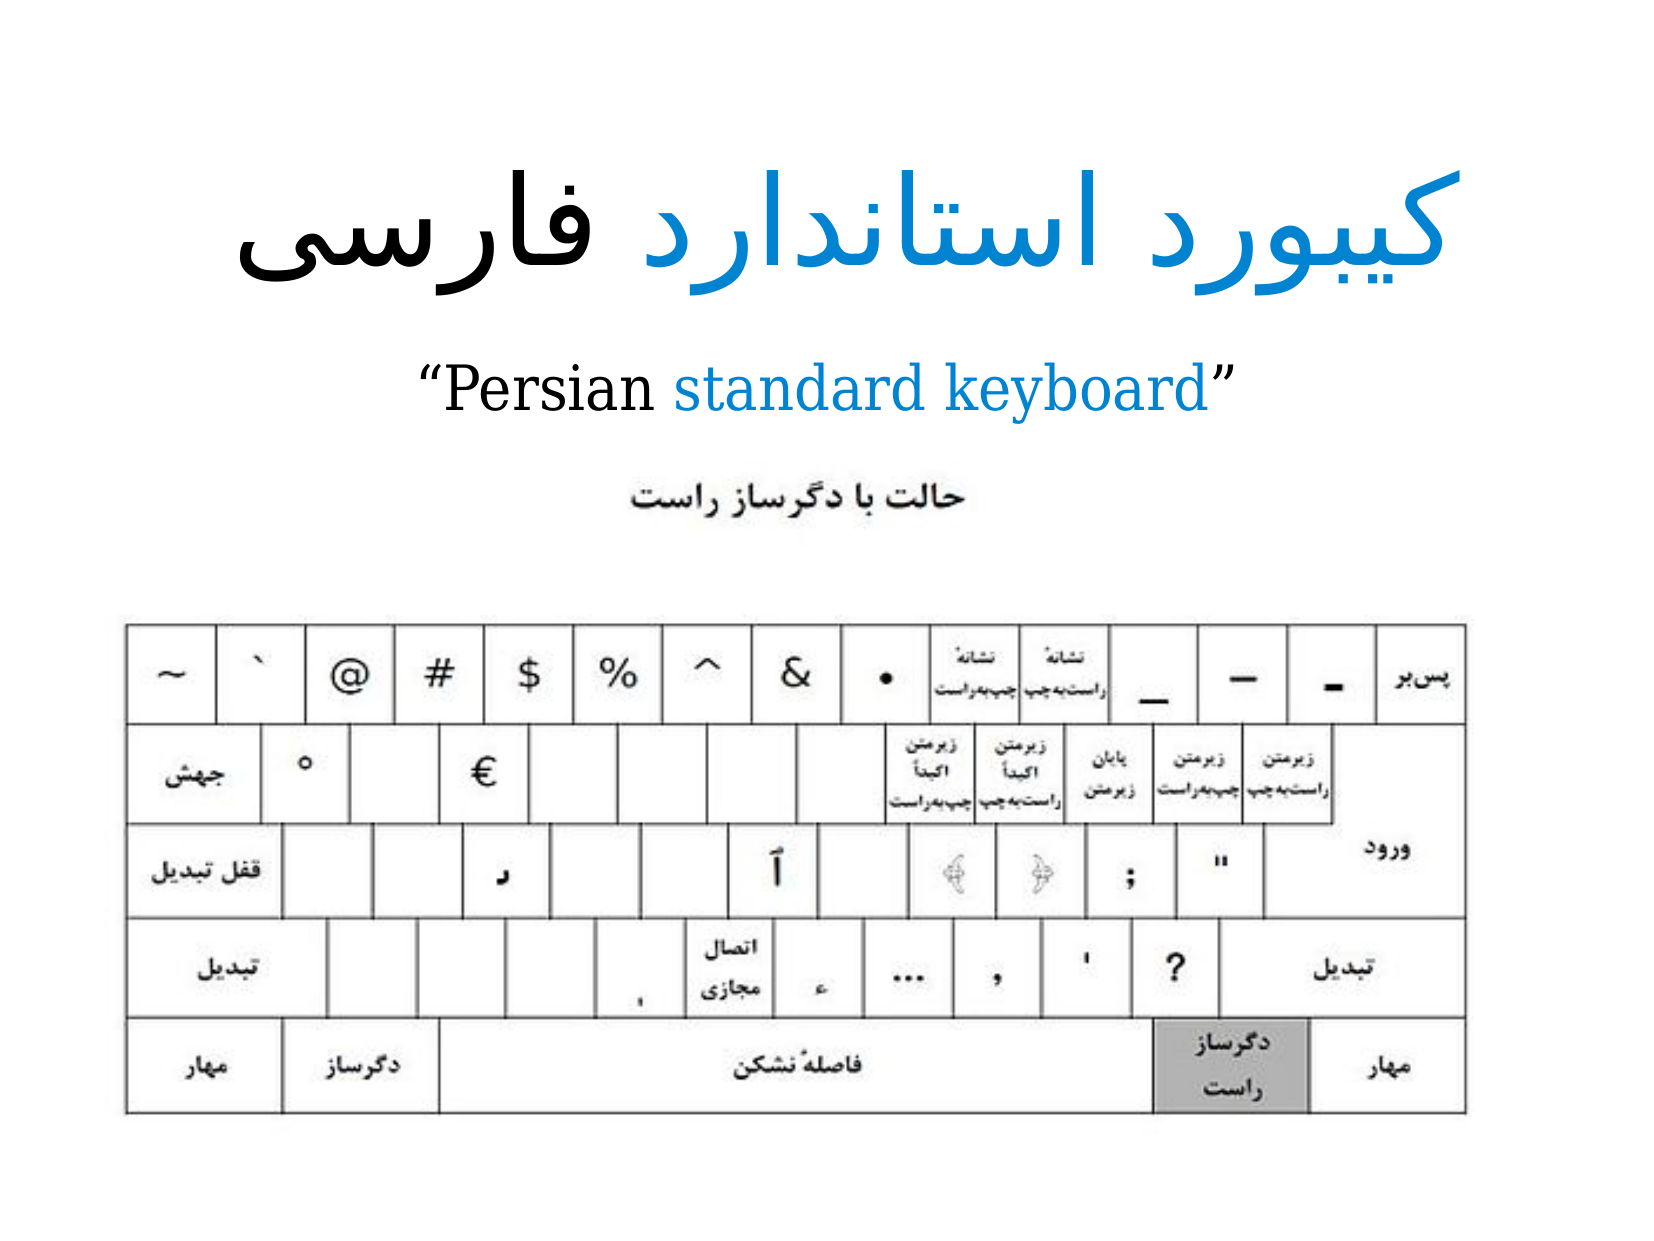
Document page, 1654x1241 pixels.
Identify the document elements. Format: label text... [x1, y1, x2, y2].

text_box کیبورد استاندارد فارسی “Persian standard keyboard” [82, 49, 1572, 526]
picture [103, 460, 1512, 1158]
